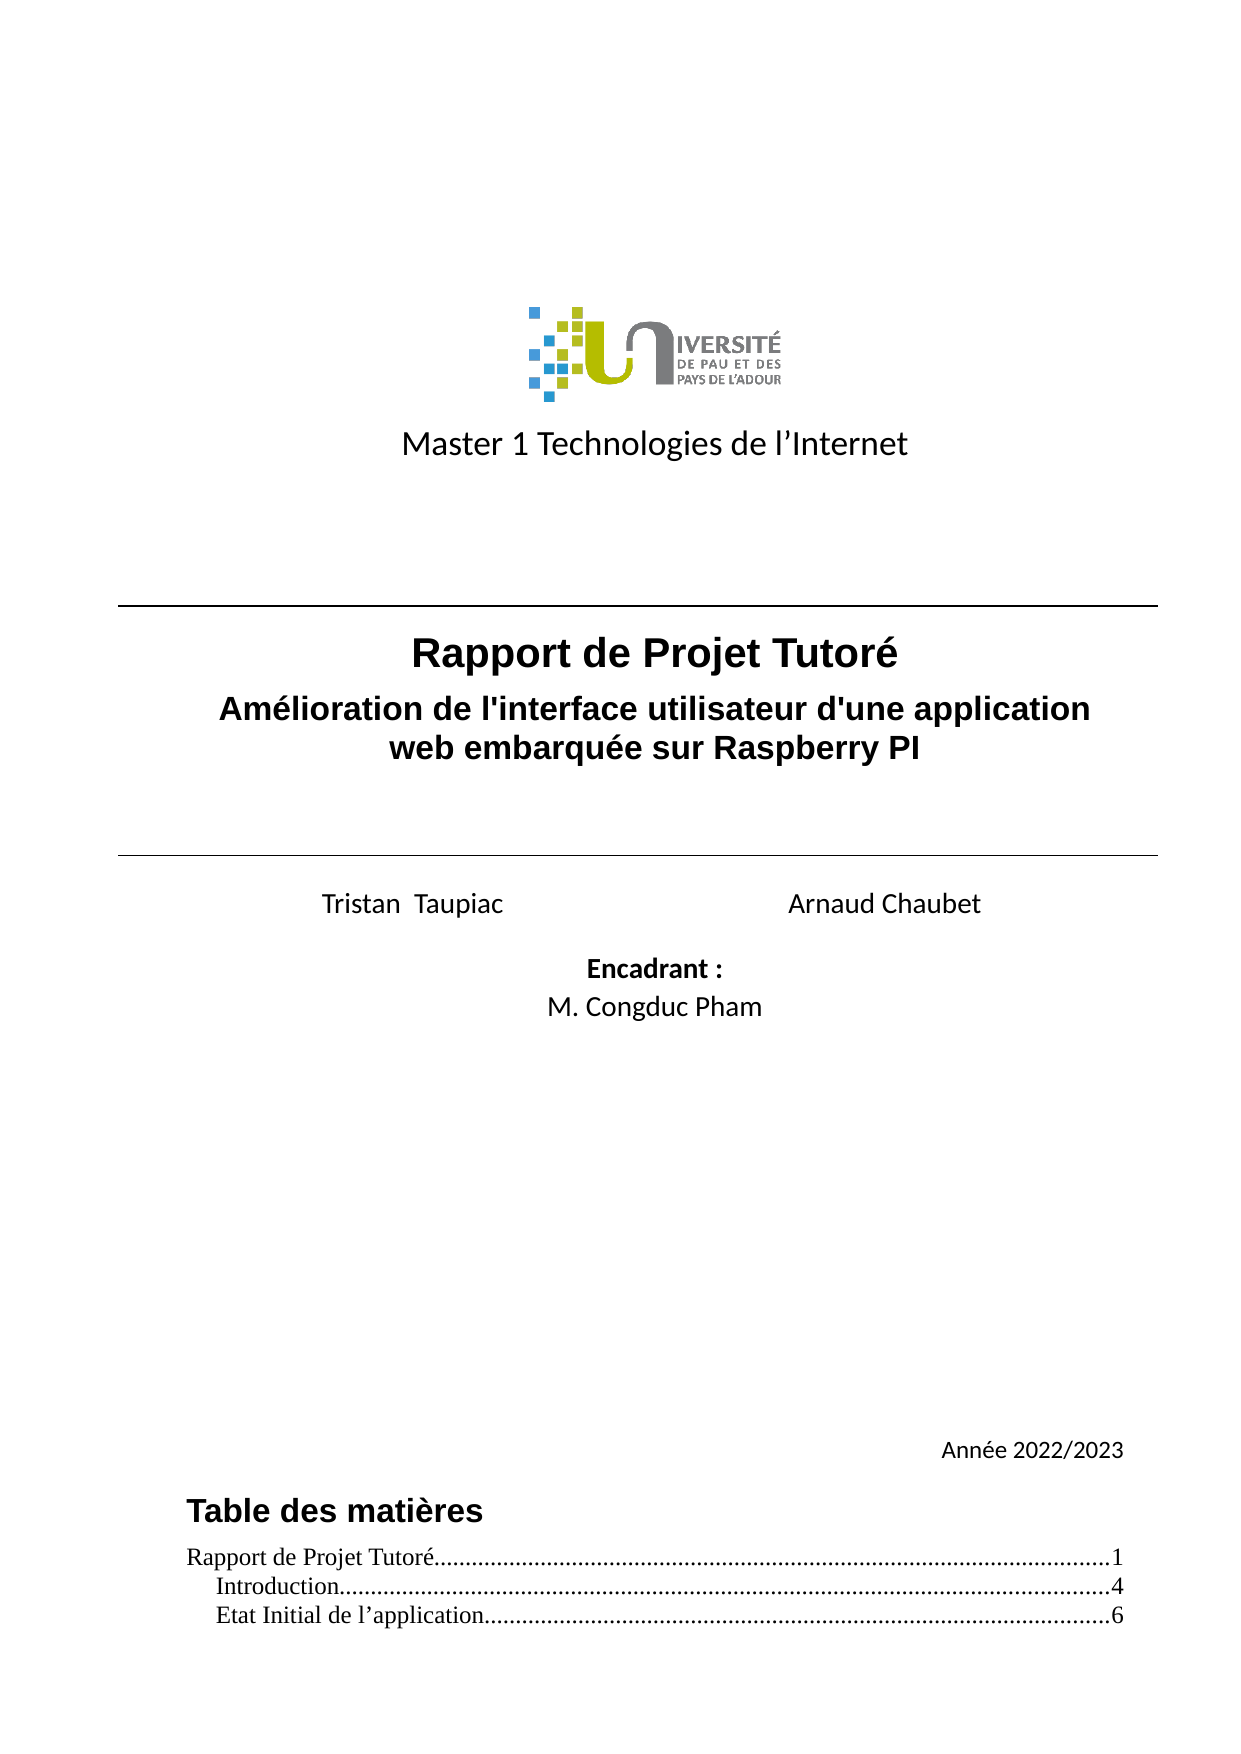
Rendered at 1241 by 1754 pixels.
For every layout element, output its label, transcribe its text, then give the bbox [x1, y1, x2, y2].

text Amélioration de l'interface utilisateur d'une application web embarquée sur Raspberry PI [186, 689, 1123, 767]
text Encadrant : [186, 950, 1123, 986]
text Introduction 4 [216, 1571, 1123, 1600]
text Etat Initial de l’application 6 [216, 1600, 1123, 1629]
text M. Congduc Pham [186, 988, 1123, 1024]
text Master 1 Technologies de l’Internet [186, 421, 1123, 464]
text Année 2022/2023 [186, 1434, 1123, 1464]
picture [529, 307, 781, 402]
text Rapport de Projet Tutoré 1 [186, 1542, 1123, 1571]
text Tristan Taupiac Arnaud Chaubet [186, 885, 1123, 921]
subtitle Table des matières [186, 1492, 1123, 1530]
subtitle Rapport de Projet Tutoré [186, 629, 1123, 677]
